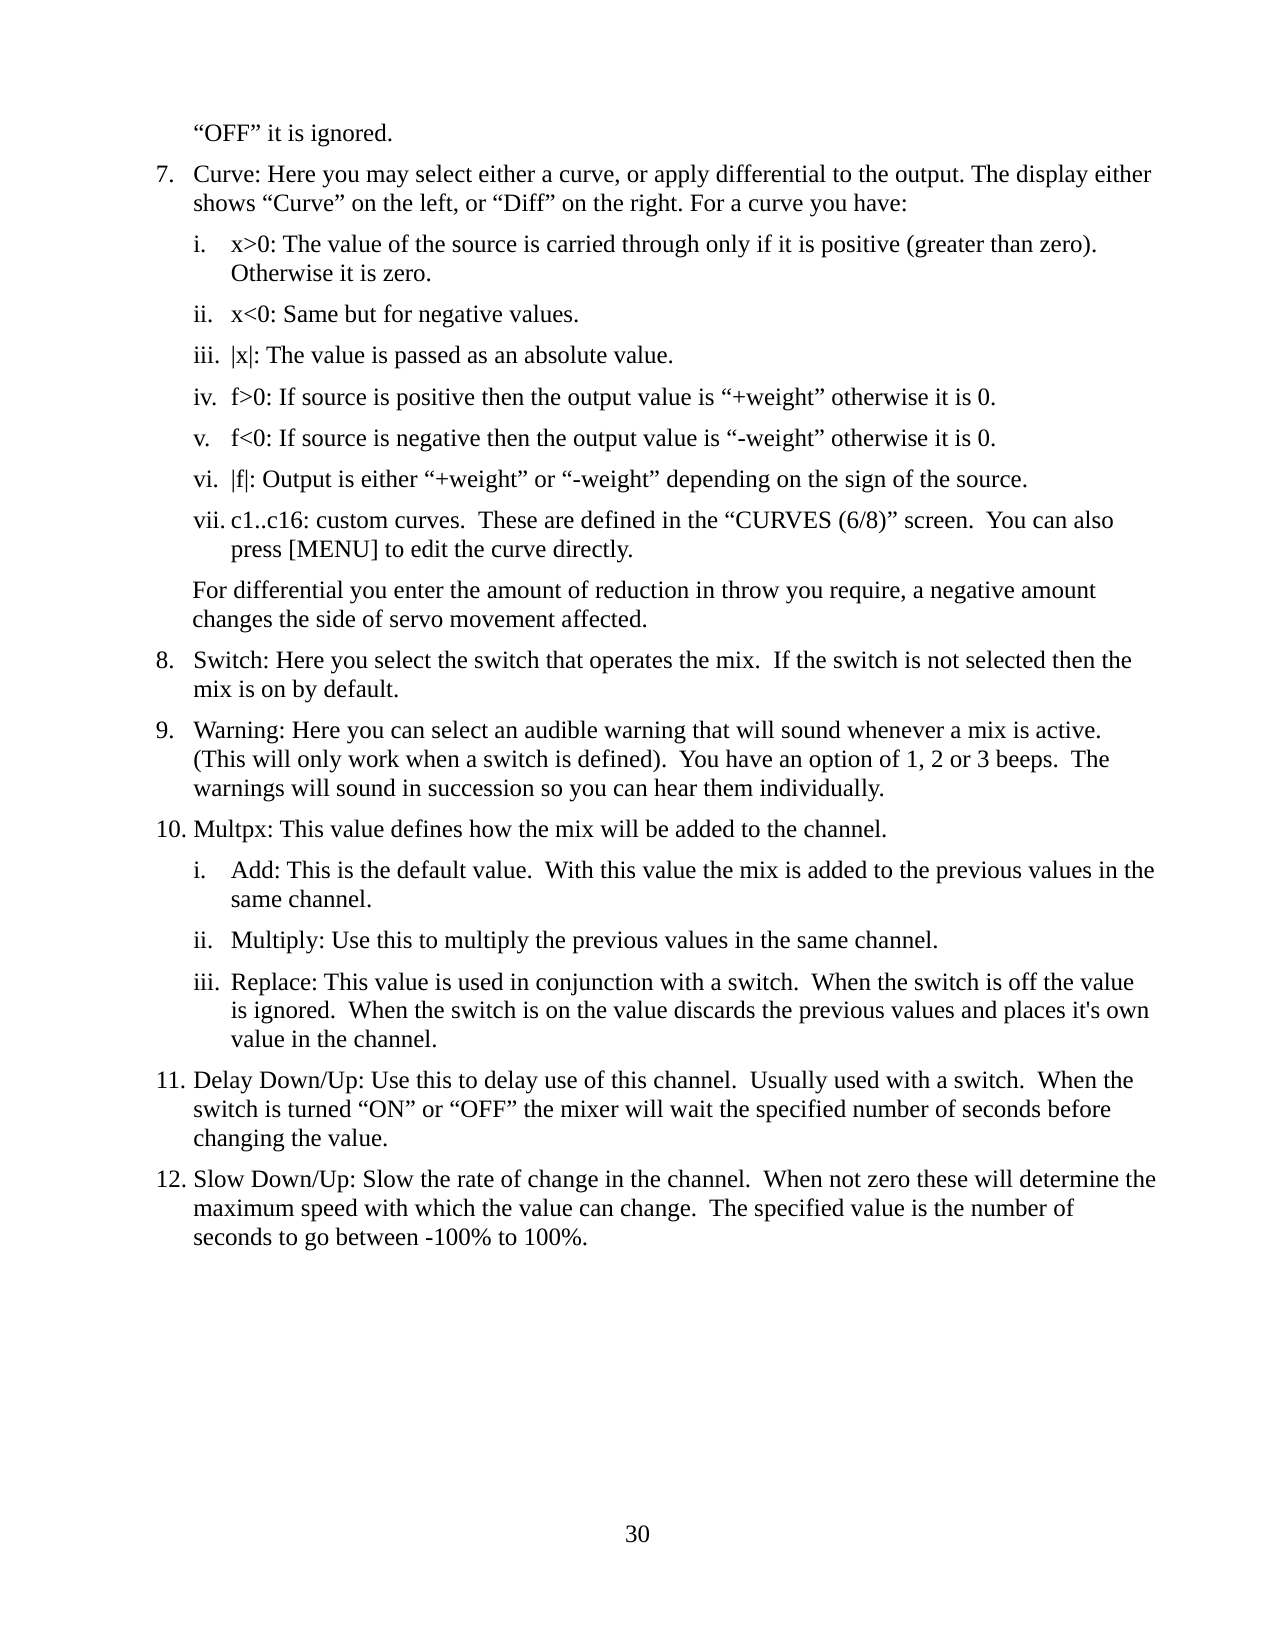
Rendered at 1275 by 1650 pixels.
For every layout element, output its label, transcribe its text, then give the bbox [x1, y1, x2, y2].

list Switch: Here you select the switch that operates the mix. If the switch is not selected then the mix is on by default. [156, 646, 1157, 703]
list Delay Down/Up: Use this to delay use of this channel. Usually used with a switch. When the switch is turned “ON” or “OFF” the mixer will wait the specified number of seconds before changing the value. [156, 1066, 1157, 1152]
list Warning: Here you can select an audible warning that will sound whenever a mix is active. (This will only work when a switch is defined). You have an option of 1, 2 or 3 beeps. The warnings will sound in succession so you can hear them individually. [156, 716, 1157, 802]
list Multpx: This value defines how the mix will be added to the channel. [156, 814, 1157, 843]
list x<0: Same but for negative values. [193, 299, 1157, 328]
list Replace: This value is used in conjunction with a switch. When the switch is off the value is ignored. When the switch is on the value discards the previous values and places it's own value in the channel. [193, 967, 1157, 1053]
list |x|: The value is passed as an absolute value. [193, 341, 1157, 369]
list Add: This is the default value. With this value the mix is added to the previous values in the same channel. [193, 856, 1157, 913]
list “OFF” it is ignored. [156, 118, 1157, 147]
list |f|: Output is either “+weight” or “-weight” depending on the sign of the source. [193, 464, 1157, 493]
list x>0: The value of the source is carried through only if it is positive (greater than zero). Otherwise it is zero. [193, 229, 1157, 287]
list f>0: If source is positive then the output value is “+weight” otherwise it is 0. [193, 382, 1157, 411]
list Curve: Here you may select either a curve, or apply differential to the output. The display either shows “Curve” on the left, or “Diff” on the right. For a curve you have: [156, 159, 1157, 217]
list c1..c16: custom curves. These are defined in the “CURVES (6/8)” screen. You can also press [MENU] to edit the curve directly. [193, 506, 1157, 563]
list f<0: If source is negative then the output value is “-weight” otherwise it is 0. [193, 423, 1157, 452]
text For differential you enter the amount of reduction in throw you require, a negative amount changes the side of servo movement affected. [118, 576, 1157, 633]
list Multiply: Use this to multiply the previous values in the same channel. [193, 926, 1157, 954]
list Slow Down/Up: Slow the rate of change in the channel. When not zero these will determine the maximum speed with which the value can change. The specified value is the number of seconds to go between -100% to 100%. [156, 1164, 1157, 1251]
